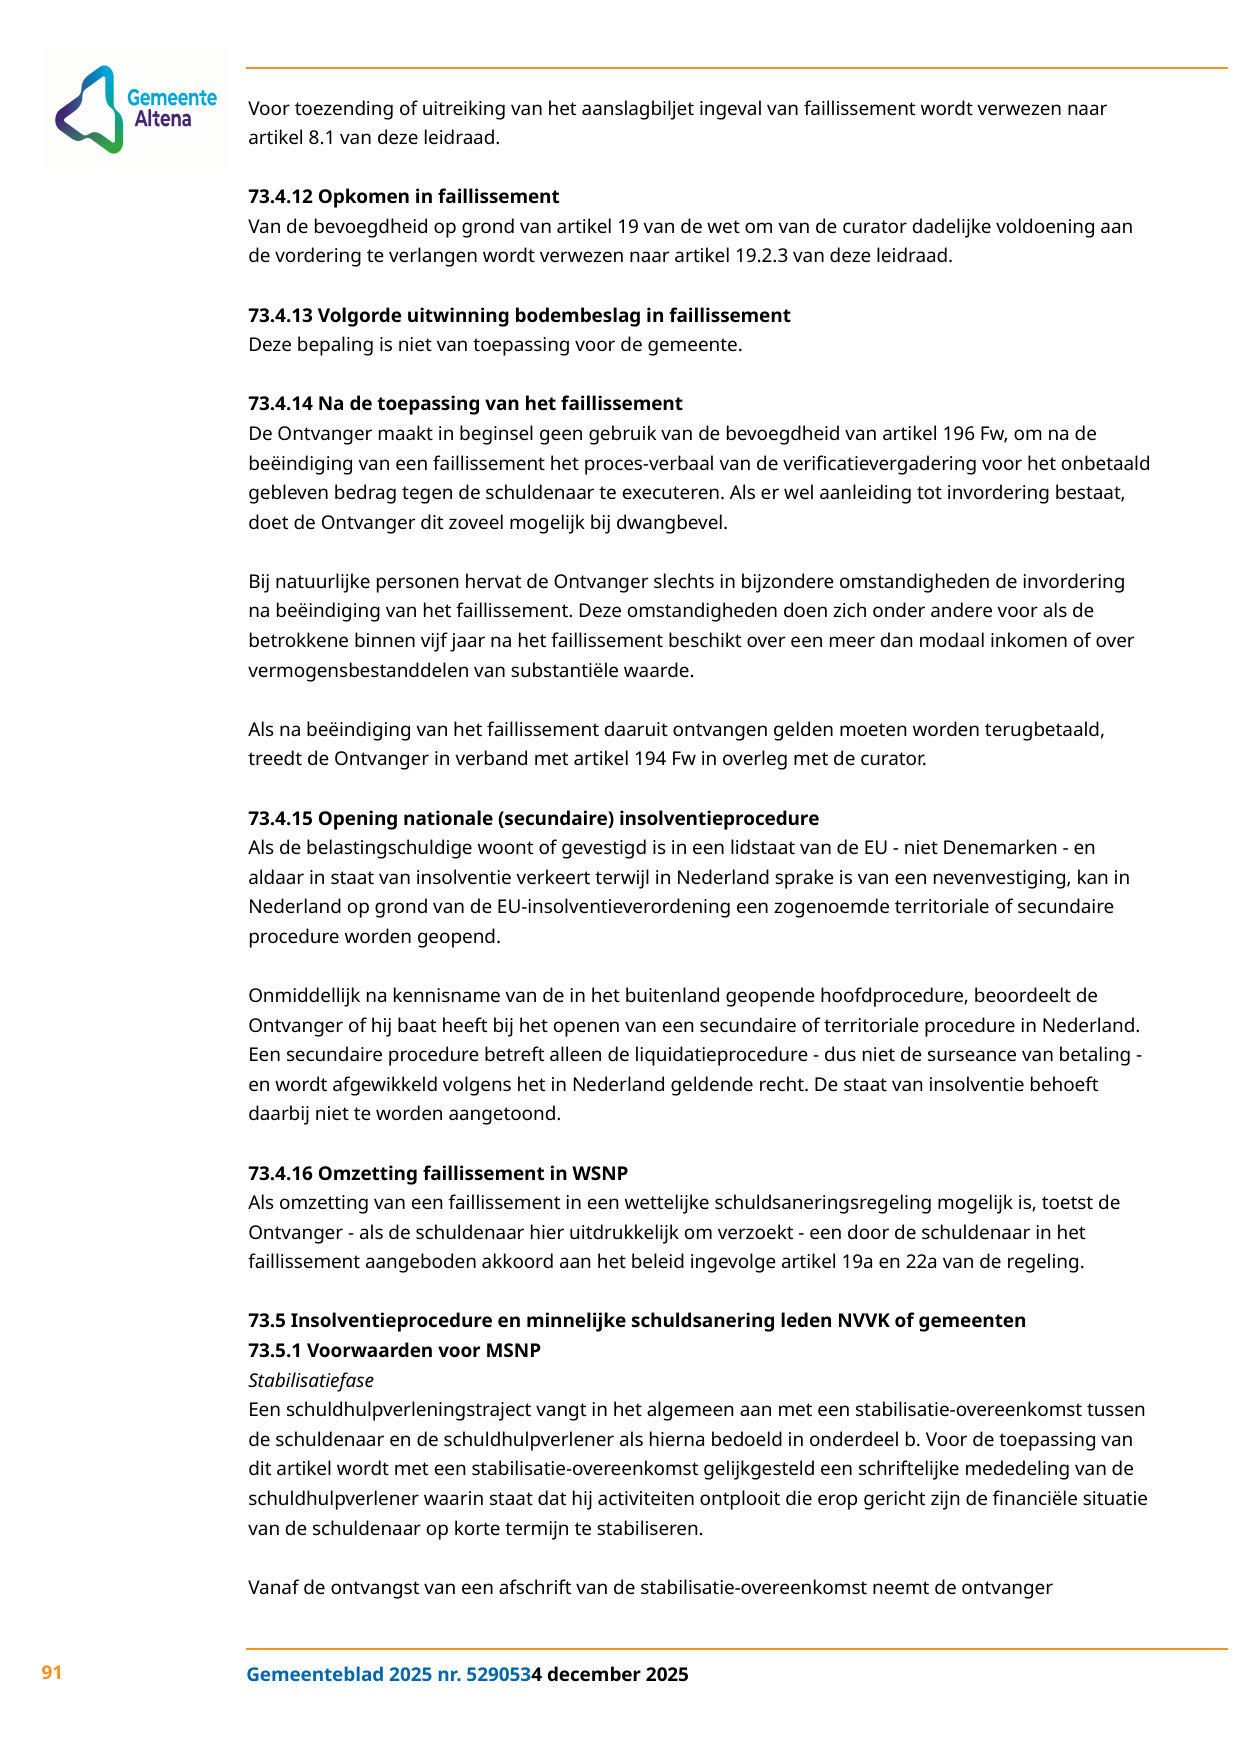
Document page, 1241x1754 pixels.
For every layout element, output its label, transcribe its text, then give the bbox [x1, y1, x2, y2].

text Als na beëindiging van het faillissement daaruit ontvangen gelden moeten worden terugbetaald, treedt de Ontvanger in verband met artikel 194 Fw in overleg met de curator. [248, 716, 1152, 771]
text Van de bevoegdheid op grond van artikel 19 van de wet om van de curator dadelijke voldoening aan de vordering te verlangen wordt verwezen naar artikel 19.2.3 van deze leidraad. [248, 213, 1152, 268]
text 73.4.13 Volgorde uitwinning bodembeslag in faillissement [248, 302, 1152, 328]
text Bij natuurlijke personen hervat de Ontvanger slechts in bijzondere omstandigheden de invordering na beëindiging van het faillissement. Deze omstandigheden doen zich onder andere voor als de betrokkene binnen vijf jaar na het faillissement beschikt over een meer dan modaal inkomen of over vermogensbestanddelen van substantiële waarde. [248, 568, 1152, 683]
text 73.5.1 Voorwaarden voor MSNP [248, 1337, 1152, 1363]
text 73.4.16 Omzetting faillissement in WSNP [248, 1160, 1152, 1186]
text Onmiddellijk na kennisname van de in het buitenland geopende hoofdprocedure, beoordeelt de Ontvanger of hij baat heeft bij het openen van een secundaire of territoriale procedure in Nederland. Een secundaire procedure betreft alleen de liquidatieprocedure - dus niet de surseance van betaling - en wordt afgewikkeld volgens het in Nederland geldende recht. De staat van insolventie behoeft daarbij niet te worden aangetoond. [248, 982, 1152, 1126]
text 73.4.12 Opkomen in faillissement [248, 183, 1152, 209]
text Vanaf de ontvangst van een afschrift van de stabilisatie-overeenkomst neemt de ontvanger [248, 1574, 1152, 1600]
text 73.5 Insolventieprocedure en minnelijke schuldsanering leden NVVK of gemeenten [248, 1308, 1152, 1333]
text 73.4.14 Na de toepassing van het faillissement [248, 391, 1152, 416]
text Deze bepaling is niet van toepassing voor de gemeente. [248, 331, 1152, 357]
text 73.4.15 Opening nationale (secundaire) insolventieprocedure [248, 805, 1152, 831]
text Voor toezending of uitreiking van het aanslagbiljet ingeval van faillissement wordt verwezen naar artikel 8.1 van deze leidraad. [248, 95, 1152, 150]
text Als omzetting van een faillissement in een wettelijke schuldsaneringsregeling mogelijk is, toetst de Ontvanger - als de schuldenaar hier uitdrukkelijk om verzoekt - een door de schuldenaar in het faillissement aangeboden akkoord aan het beleid ingevolge artikel 19a en 22a van de regeling. [248, 1189, 1152, 1274]
text Stabilisatiefase [248, 1367, 1152, 1393]
picture [41, 47, 231, 172]
text De Ontvanger maakt in beginsel geen gebruik van de bevoegdheid van artikel 196 Fw, om na de beëindiging van een faillissement het proces-verbaal van de verificatievergadering voor het onbetaald gebleven bedrag tegen de schuldenaar te executeren. Als er wel aanleiding tot invordering bestaat, doet de Ontvanger dit zoveel mogelijk bij dwangbevel. [248, 420, 1152, 535]
text Een schuldhulpverleningstraject vangt in het algemeen aan met een stabilisatie-overeenkomst tussen de schuldenaar en de schuldhulpverlener als hierna bedoeld in onderdeel b. Voor de toepassing van dit artikel wordt met een stabilisatie-overeenkomst gelijkgesteld een schriftelijke mededeling van de schuldhulpverlener waarin staat dat hij activiteiten ontplooit die erop gericht zijn de financiële situatie van de schuldenaar op korte termijn te stabiliseren. [248, 1396, 1152, 1541]
text Als de belastingschuldige woont of gevestigd is in een lidstaat van de EU - niet Denemarken - en aldaar in staat van insolventie verkeert terwijl in Nederland sprake is van een nevenvestiging, kan in Nederland op grond van de EU-insolventieverordening een zogenoemde territoriale of secundaire procedure worden geopend. [248, 834, 1152, 949]
